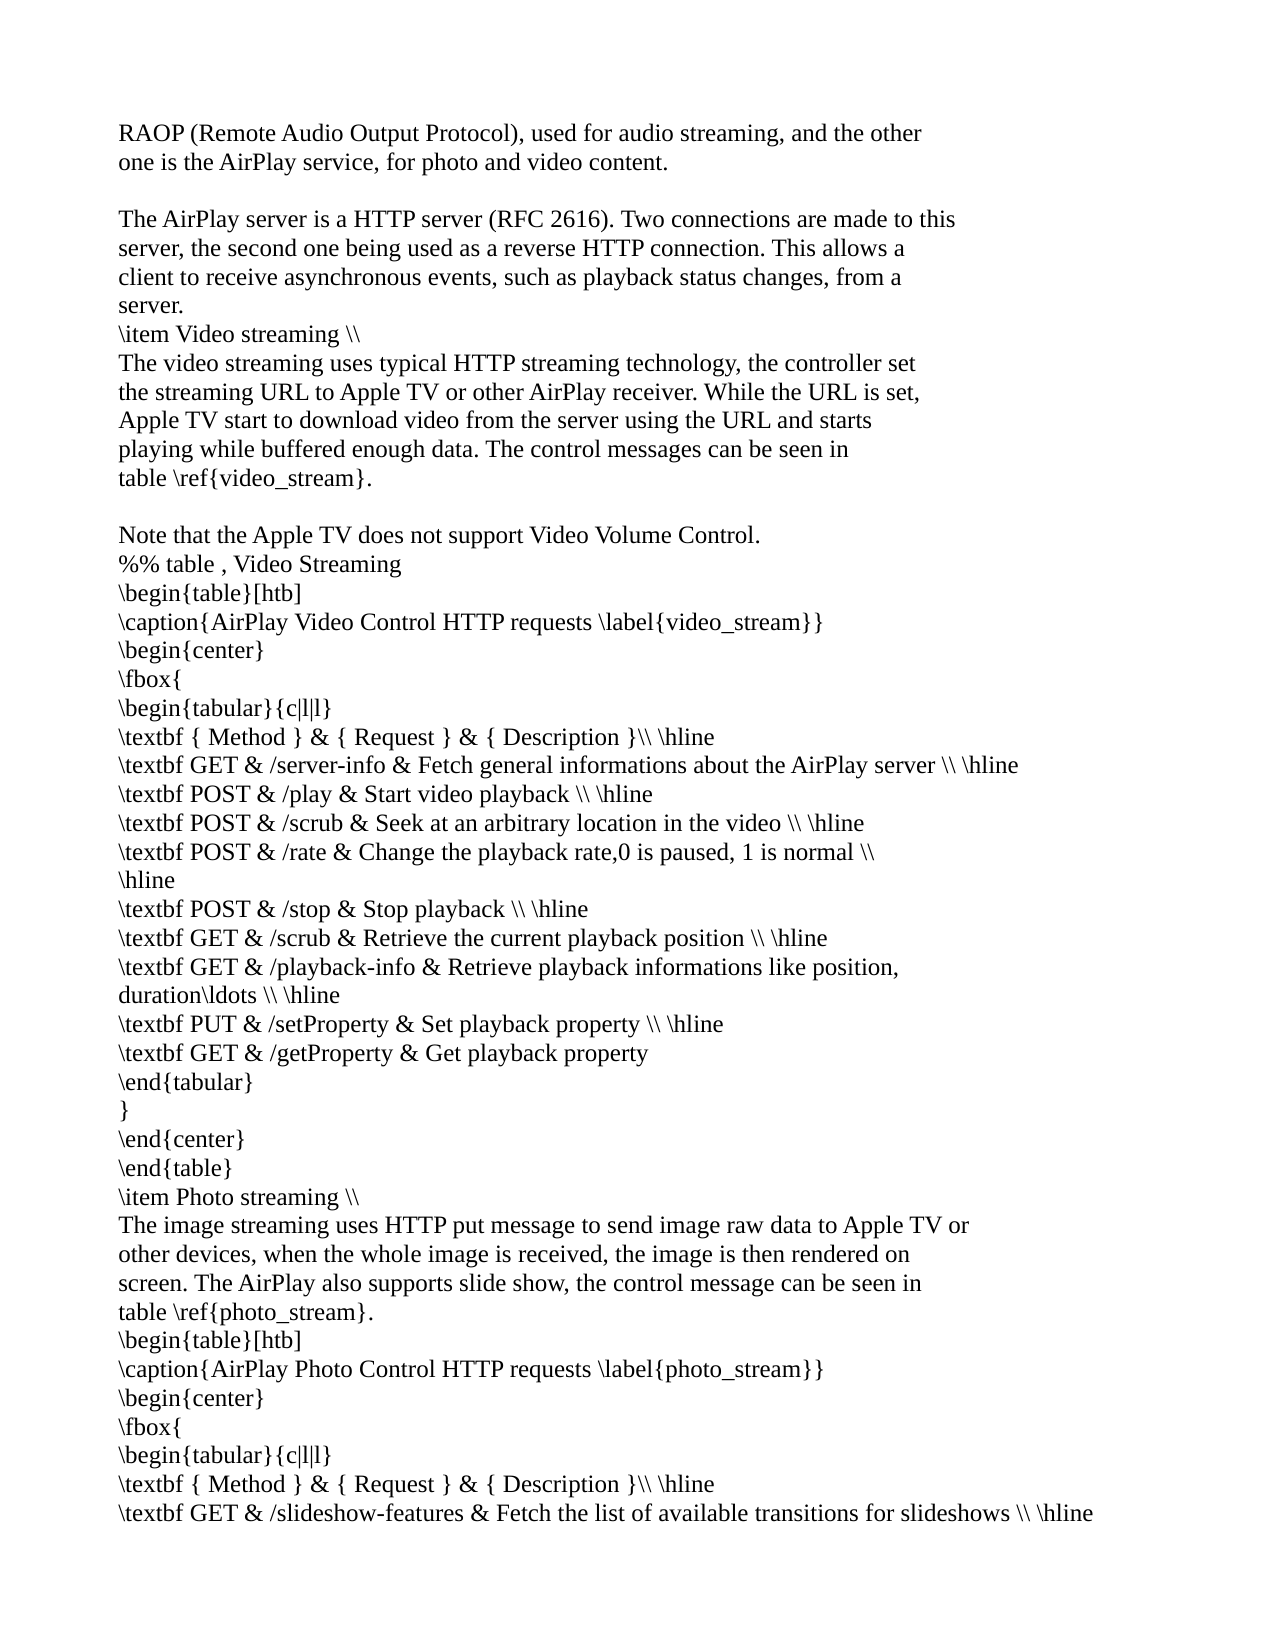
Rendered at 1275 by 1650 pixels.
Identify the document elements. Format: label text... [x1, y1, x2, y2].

text table \ref{photo_stream}. [118, 1297, 1157, 1326]
text \begin{tabular}{c|l|l} [118, 1441, 1157, 1469]
text \textbf { Method } & { Request } & { Description }\\ \hline [118, 722, 1157, 751]
text \textbf GET & /slideshow-features & Fetch the list of available transitions for slideshows \\ \hline [118, 1498, 1157, 1527]
text duration\ldots \\ \hline [118, 981, 1157, 1009]
text playing while buffered enough data. The control messages can be seen in [118, 434, 1157, 463]
text \item Photo streaming \\ [118, 1182, 1157, 1211]
text \begin{center} [118, 636, 1157, 664]
text \textbf POST & /rate & Change the playback rate,0 is paused, 1 is normal \\ [118, 837, 1157, 866]
text \textbf GET & /server-info & Fetch general informations about the AirPlay server \\ \hline [118, 751, 1157, 779]
text server. [118, 291, 1157, 319]
text \textbf { Method } & { Request } & { Description }\\ \hline [118, 1469, 1157, 1498]
text \textbf GET & /getProperty & Get playback property [118, 1038, 1157, 1067]
text \fbox{ [118, 664, 1157, 693]
text Note that the Apple TV does not support Video Volume Control. [118, 521, 1157, 549]
text \end{center} [118, 1124, 1157, 1153]
text \textbf GET & /scrub & Retrieve the current playback position \\ \hline [118, 923, 1157, 952]
text \textbf GET & /playback-info & Retrieve playback informations like position, [118, 952, 1157, 981]
text table \ref{video_stream}. [118, 463, 1157, 492]
text \textbf POST & /play & Start video playback \\ \hline [118, 779, 1157, 808]
text \textbf PUT & /setProperty & Set playback property \\ \hline [118, 1009, 1157, 1038]
text screen. The AirPlay also supports slide show, the control message can be seen in [118, 1268, 1157, 1297]
text \begin{center} [118, 1383, 1157, 1412]
text client to receive asynchronous events, such as playback status changes, from a [118, 262, 1157, 291]
text one is the AirPlay service, for photo and video content. [118, 147, 1157, 176]
text other devices, when the whole image is received, the image is then rendered on [118, 1239, 1157, 1268]
text \begin{tabular}{c|l|l} [118, 693, 1157, 722]
text %% table , Video Streaming [118, 549, 1157, 578]
text \item Video streaming \\ [118, 319, 1157, 348]
text The image streaming uses HTTP put message to send image raw data to Apple TV or [118, 1211, 1157, 1239]
text server, the second one being used as a reverse HTTP connection. This allows a [118, 233, 1157, 262]
text \begin{table}[htb] [118, 1326, 1157, 1354]
text \fbox{ [118, 1412, 1157, 1441]
text \begin{table}[htb] [118, 578, 1157, 607]
text The video streaming uses typical HTTP streaming technology, the controller set [118, 348, 1157, 377]
text \end{tabular} [118, 1067, 1157, 1096]
text RAOP (Remote Audio Output Protocol), used for audio streaming, and the other [118, 118, 1157, 147]
text } [118, 1096, 1157, 1124]
text \end{table} [118, 1153, 1157, 1182]
text \textbf POST & /stop & Stop playback \\ \hline [118, 894, 1157, 923]
text \textbf POST & /scrub & Seek at an arbitrary location in the video \\ \hline [118, 808, 1157, 837]
text \caption{AirPlay Photo Control HTTP requests \label{photo_stream}} [118, 1354, 1157, 1383]
text \hline [118, 866, 1157, 894]
text \caption{AirPlay Video Control HTTP requests \label{video_stream}} [118, 607, 1157, 636]
text the streaming URL to Apple TV or other AirPlay receiver. While the URL is set, [118, 377, 1157, 406]
text Apple TV start to download video from the server using the URL and starts [118, 406, 1157, 434]
text The AirPlay server is a HTTP server (RFC 2616). Two connections are made to this [118, 204, 1157, 233]
